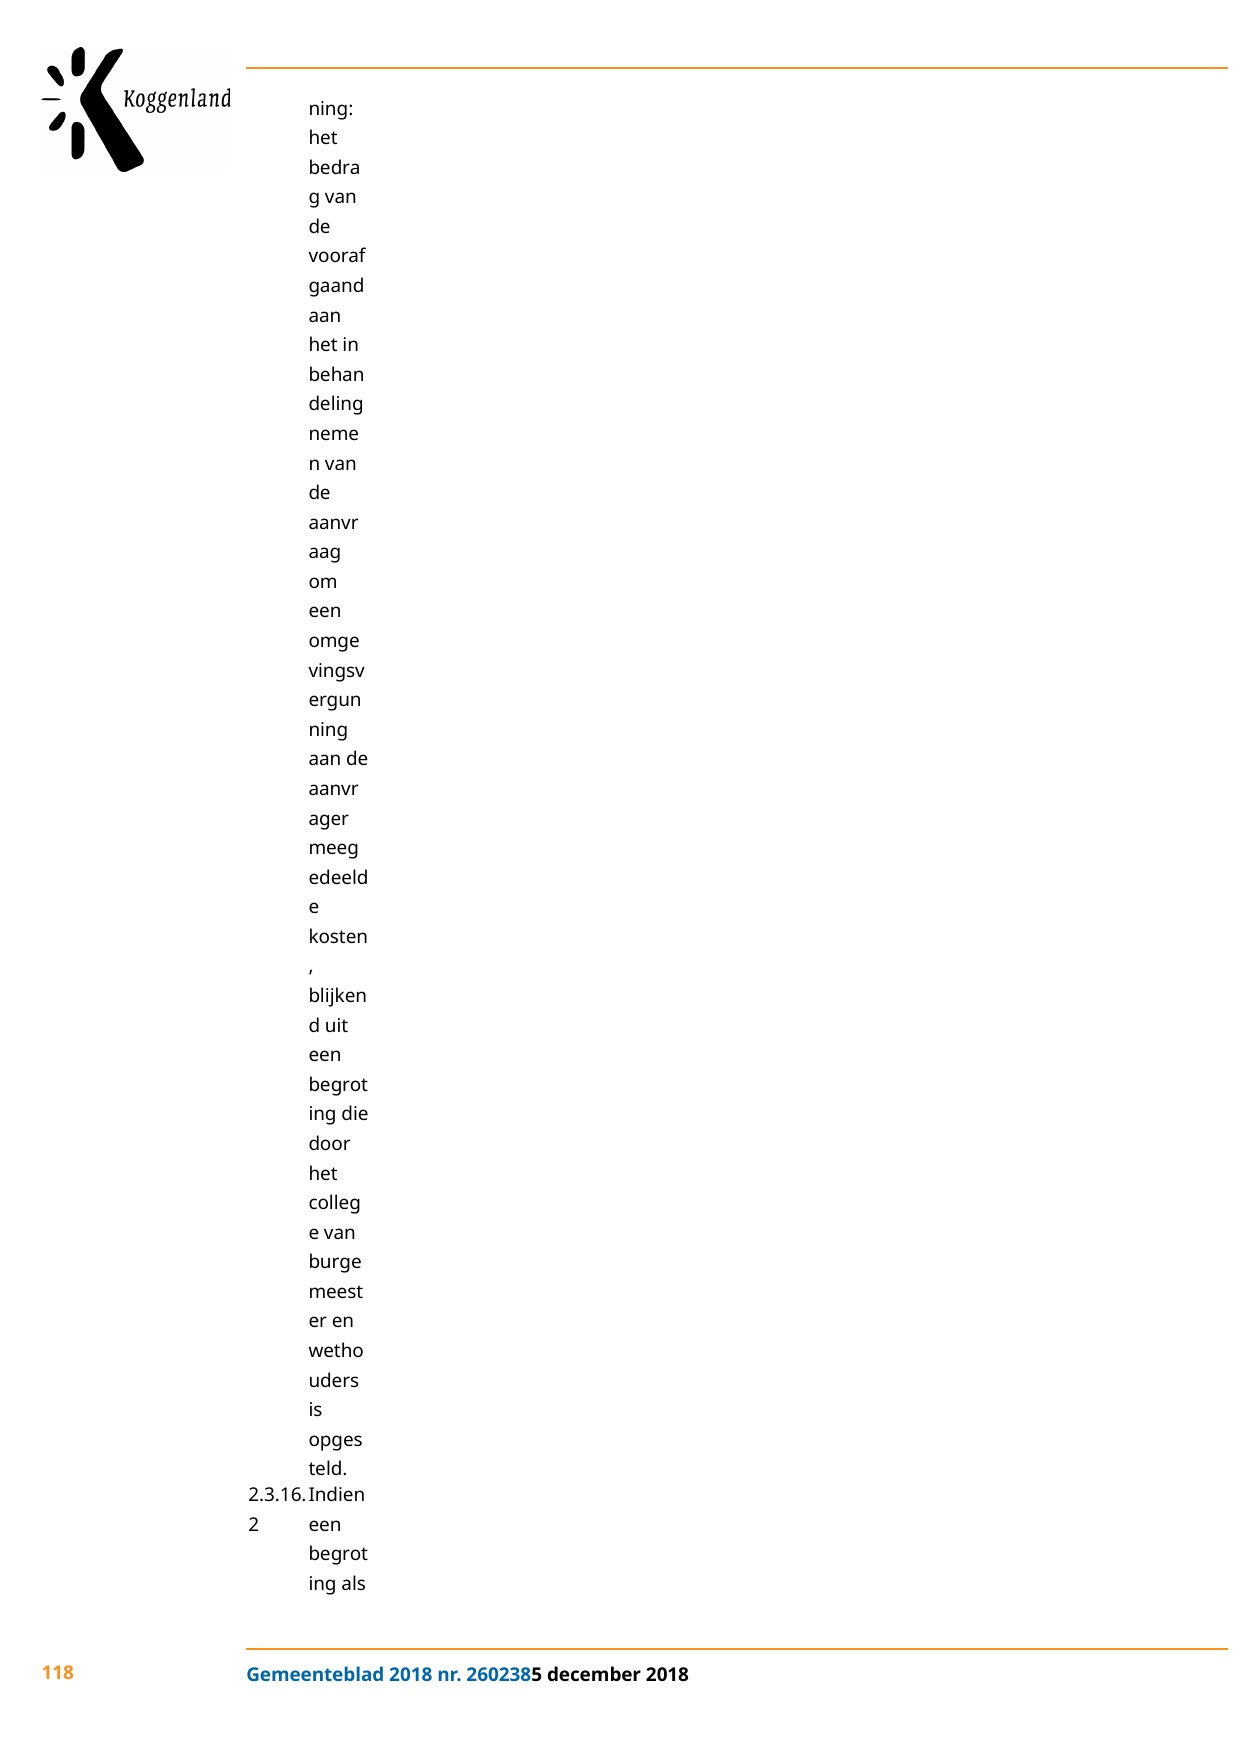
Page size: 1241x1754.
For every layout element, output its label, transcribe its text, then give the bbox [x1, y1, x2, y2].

table_cell ning: het bedrag van de voorafgaand aan het in behandeling nemen van de aanvraag om een omgevingsvergunning aan de aanvrager meegedeelde kosten, blijkend uit een begroting die door het college van burgemeester en wethouders is opgesteld. [308, 95, 368, 1481]
table_cell Indien een begroting als [308, 1481, 368, 1596]
table_cell [369, 95, 429, 1481]
table_cell [369, 1481, 429, 1596]
table_cell 2.3.16.2 [248, 1481, 308, 1596]
table_cell [248, 95, 308, 1481]
picture [41, 47, 231, 172]
